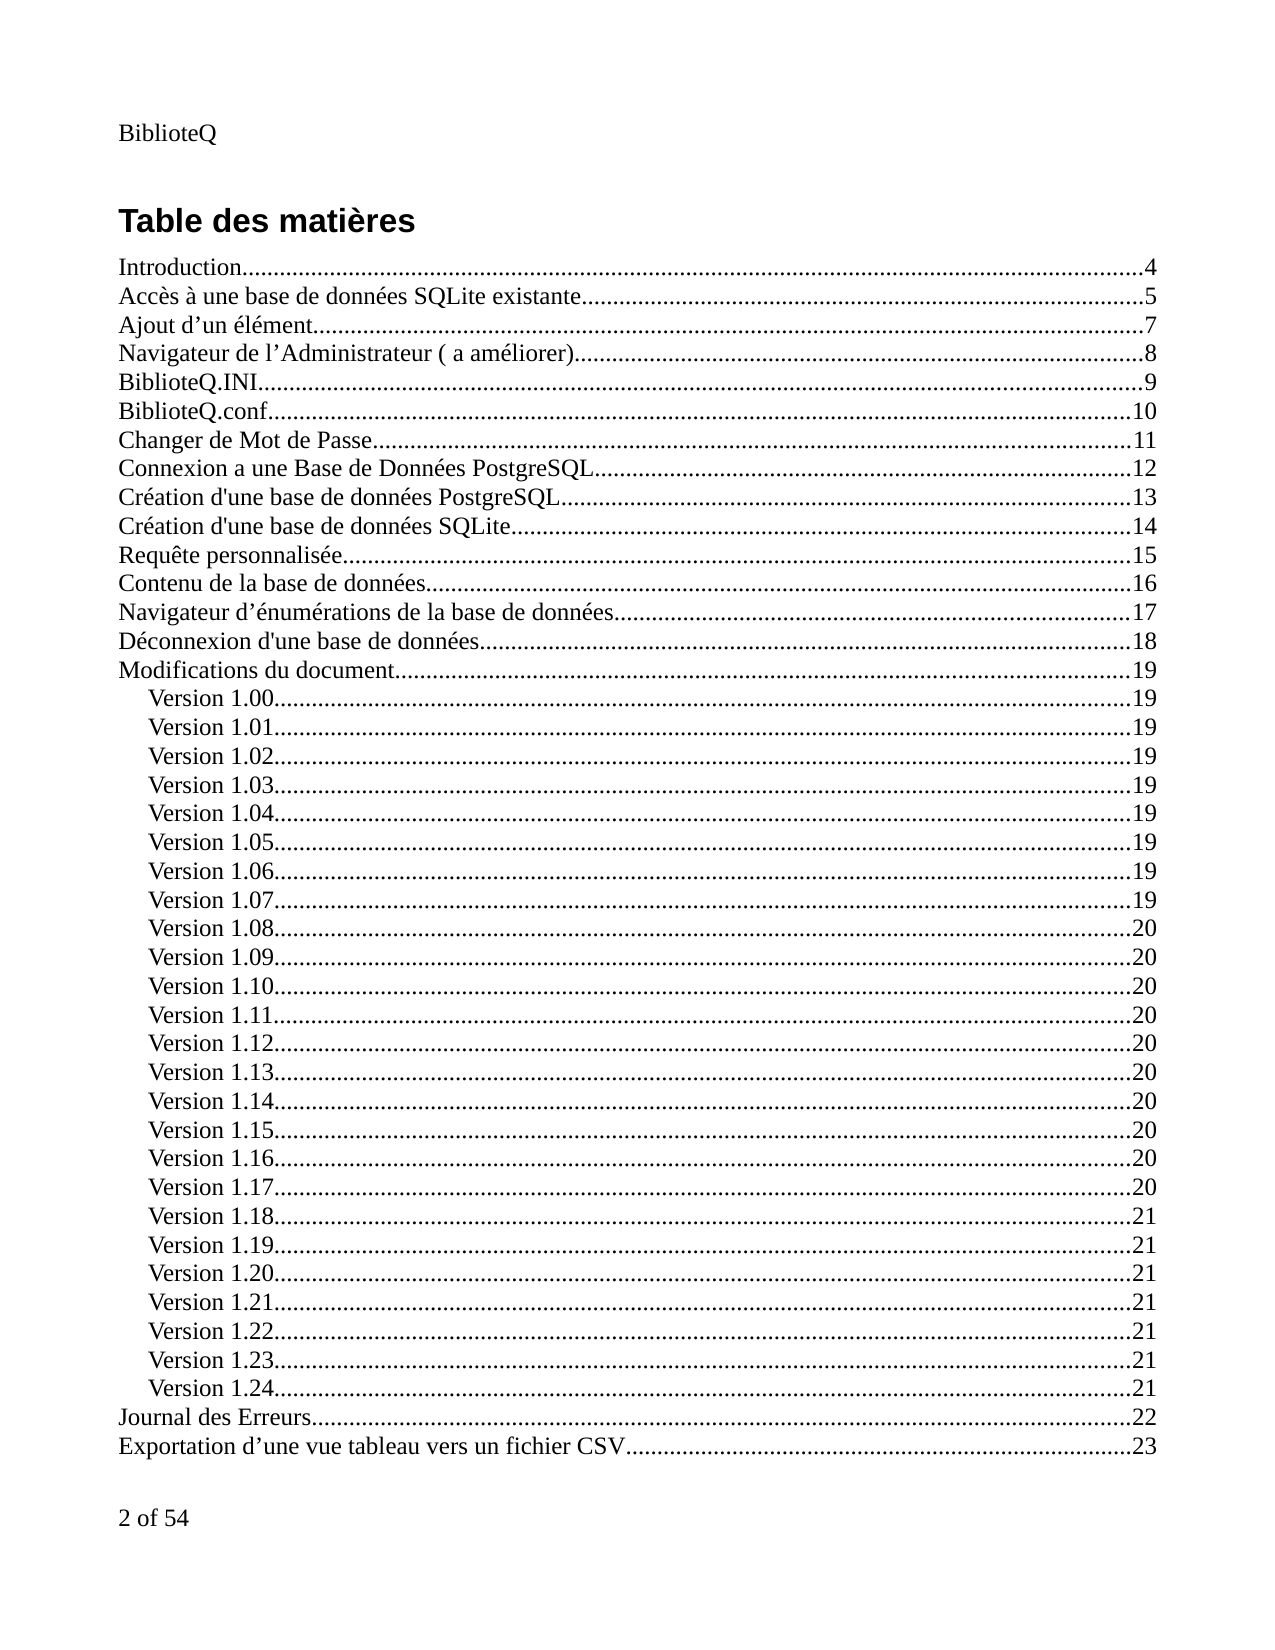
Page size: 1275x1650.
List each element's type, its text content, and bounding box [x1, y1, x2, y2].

text Contenu de la base de données 16 [118, 568, 1157, 597]
text Version 1.12 20 [148, 1028, 1157, 1057]
text Version 1.02 19 [148, 741, 1157, 770]
text Version 1.10 20 [148, 971, 1157, 1000]
text Version 1.08 20 [148, 913, 1157, 942]
text Requête personnalisée 15 [118, 540, 1157, 568]
text Version 1.22 21 [148, 1316, 1157, 1345]
text Version 1.16 20 [148, 1143, 1157, 1172]
text Version 1.05 19 [148, 827, 1157, 856]
text Connexion a une Base de Données PostgreSQL 12 [118, 453, 1157, 482]
text Déconnexion d'une base de données 18 [118, 626, 1157, 655]
text Version 1.04 19 [148, 798, 1157, 827]
text BiblioteQ.conf 10 [118, 396, 1157, 425]
text Version 1.15 20 [148, 1115, 1157, 1143]
text Version 1.21 21 [148, 1287, 1157, 1316]
text Version 1.06 19 [148, 856, 1157, 885]
text Version 1.17 20 [148, 1172, 1157, 1201]
text Version 1.00 19 [148, 683, 1157, 712]
text Version 1.23 21 [148, 1345, 1157, 1373]
text Version 1.01 19 [148, 712, 1157, 741]
text Version 1.11 20 [148, 1000, 1157, 1028]
text Modifications du document 19 [118, 655, 1157, 683]
text Accès à une base de données SQLite existante 5 [118, 281, 1157, 310]
text Version 1.09 20 [148, 942, 1157, 971]
text Version 1.03 19 [148, 770, 1157, 798]
text Création d'une base de données PostgreSQL 13 [118, 482, 1157, 511]
text BiblioteQ.INI 9 [118, 367, 1157, 396]
text Changer de Mot de Passe 11 [118, 425, 1157, 453]
text Version 1.19 21 [148, 1230, 1157, 1258]
text Version 1.07 19 [148, 885, 1157, 913]
subtitle Table des matières [118, 201, 1157, 240]
text Navigateur de l’Administrateur ( a améliorer) 8 [118, 338, 1157, 367]
text Version 1.13 20 [148, 1057, 1157, 1086]
text Introduction 4 [118, 252, 1157, 281]
text Version 1.18 21 [148, 1201, 1157, 1230]
text Exportation d’une vue tableau vers un fichier CSV 23 [118, 1431, 1157, 1460]
text Création d'une base de données SQLite 14 [118, 511, 1157, 540]
text Navigateur d’énumérations de la base de données 17 [118, 597, 1157, 626]
text Journal des Erreurs 22 [118, 1402, 1157, 1431]
text Ajout d’un élément 7 [118, 310, 1157, 338]
text Version 1.24 21 [148, 1373, 1157, 1402]
text Version 1.20 21 [148, 1258, 1157, 1287]
text Version 1.14 20 [148, 1086, 1157, 1115]
